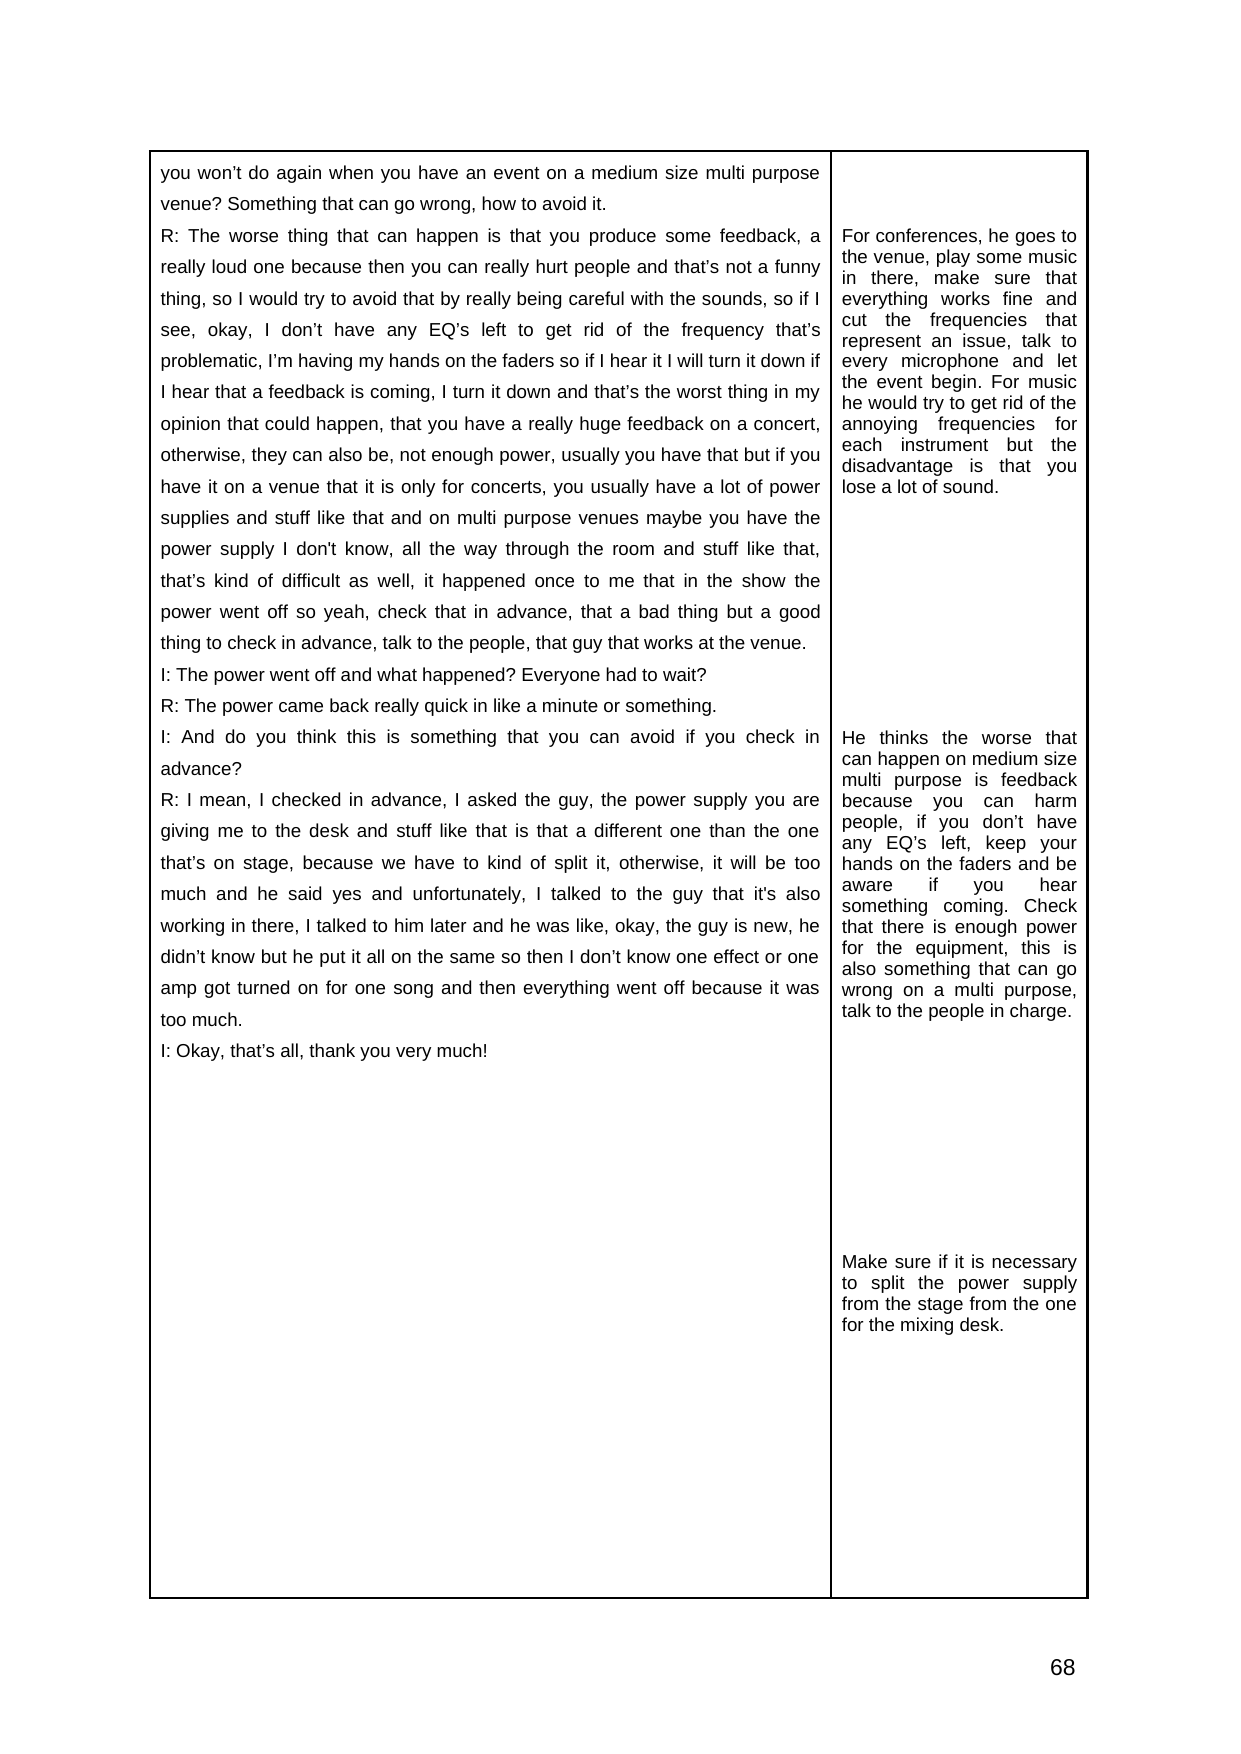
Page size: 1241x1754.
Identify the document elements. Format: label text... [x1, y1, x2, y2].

table_header For conferences, he goes to the venue, play some music in there, make sure that everything works fine and cut the frequencies that represent an issue, talk to every microphone and let the event begin. For music he would try to get rid of the annoying frequencies for each instrument but the disadvantage is that you lose a lot of sound. He thinks the worse that can happen on medium size multi purpose is feedback because you can harm people, if you don’t have any EQ’s left, keep your hands on the faders and be aware if you hear something coming. Check that there is enough power for the equipment, this is also something that can go wrong on a multi purpose, talk to the people in charge. Make sure if it is necessary to split the power supply from the stage from the one for the mixing desk. [832, 152, 1086, 1597]
table_header you won’t do again when you have an event on a medium size multi purpose venue? Something that can go wrong, how to avoid it. R: The worse thing that can happen is that you produce some feedback, a really loud one because then you can really hurt people and that’s not a funny thing, so I would try to avoid that by really being careful with the sounds, so if I see, okay, I don’t have any EQ’s left to get rid of the frequency that’s problematic, I’m having my hands on the faders so if I hear it I will turn it down if I hear that a feedback is coming, I turn it down and that’s the worst thing in my opinion that could happen, that you have a really huge feedback on a concert, otherwise, they can also be, not enough power, usually you have that but if you have it on a venue that it is only for concerts, you usually have a lot of power supplies and stuff like that and on multi purpose venues maybe you have the power supply I don't know, all the way through the room and stuff like that, that’s kind of difficult as well, it happened once to me that in the show the power went off so yeah, check that in advance, that a bad thing but a good thing to check in advance, talk to the people, that guy that works at the venue. I: The power went off and what happened? Everyone had to wait? R: The power came back really quick in like a minute or something. I: And do you think this is something that you can avoid if you check in advance? R: I mean, I checked in advance, I asked the guy, the power supply you are giving me to the desk and stuff like that is that a different one than the one that’s on stage, because we have to kind of split it, otherwise, it will be too much and he said yes and unfortunately, I talked to the guy that it's also working in there, I talked to him later and he was like, okay, the guy is new, he didn’t know but he put it all on the same so then I don’t know one effect or one amp got turned on for one song and then everything went off because it was too much. I: Okay, that’s all, thank you very much! [151, 152, 830, 1597]
